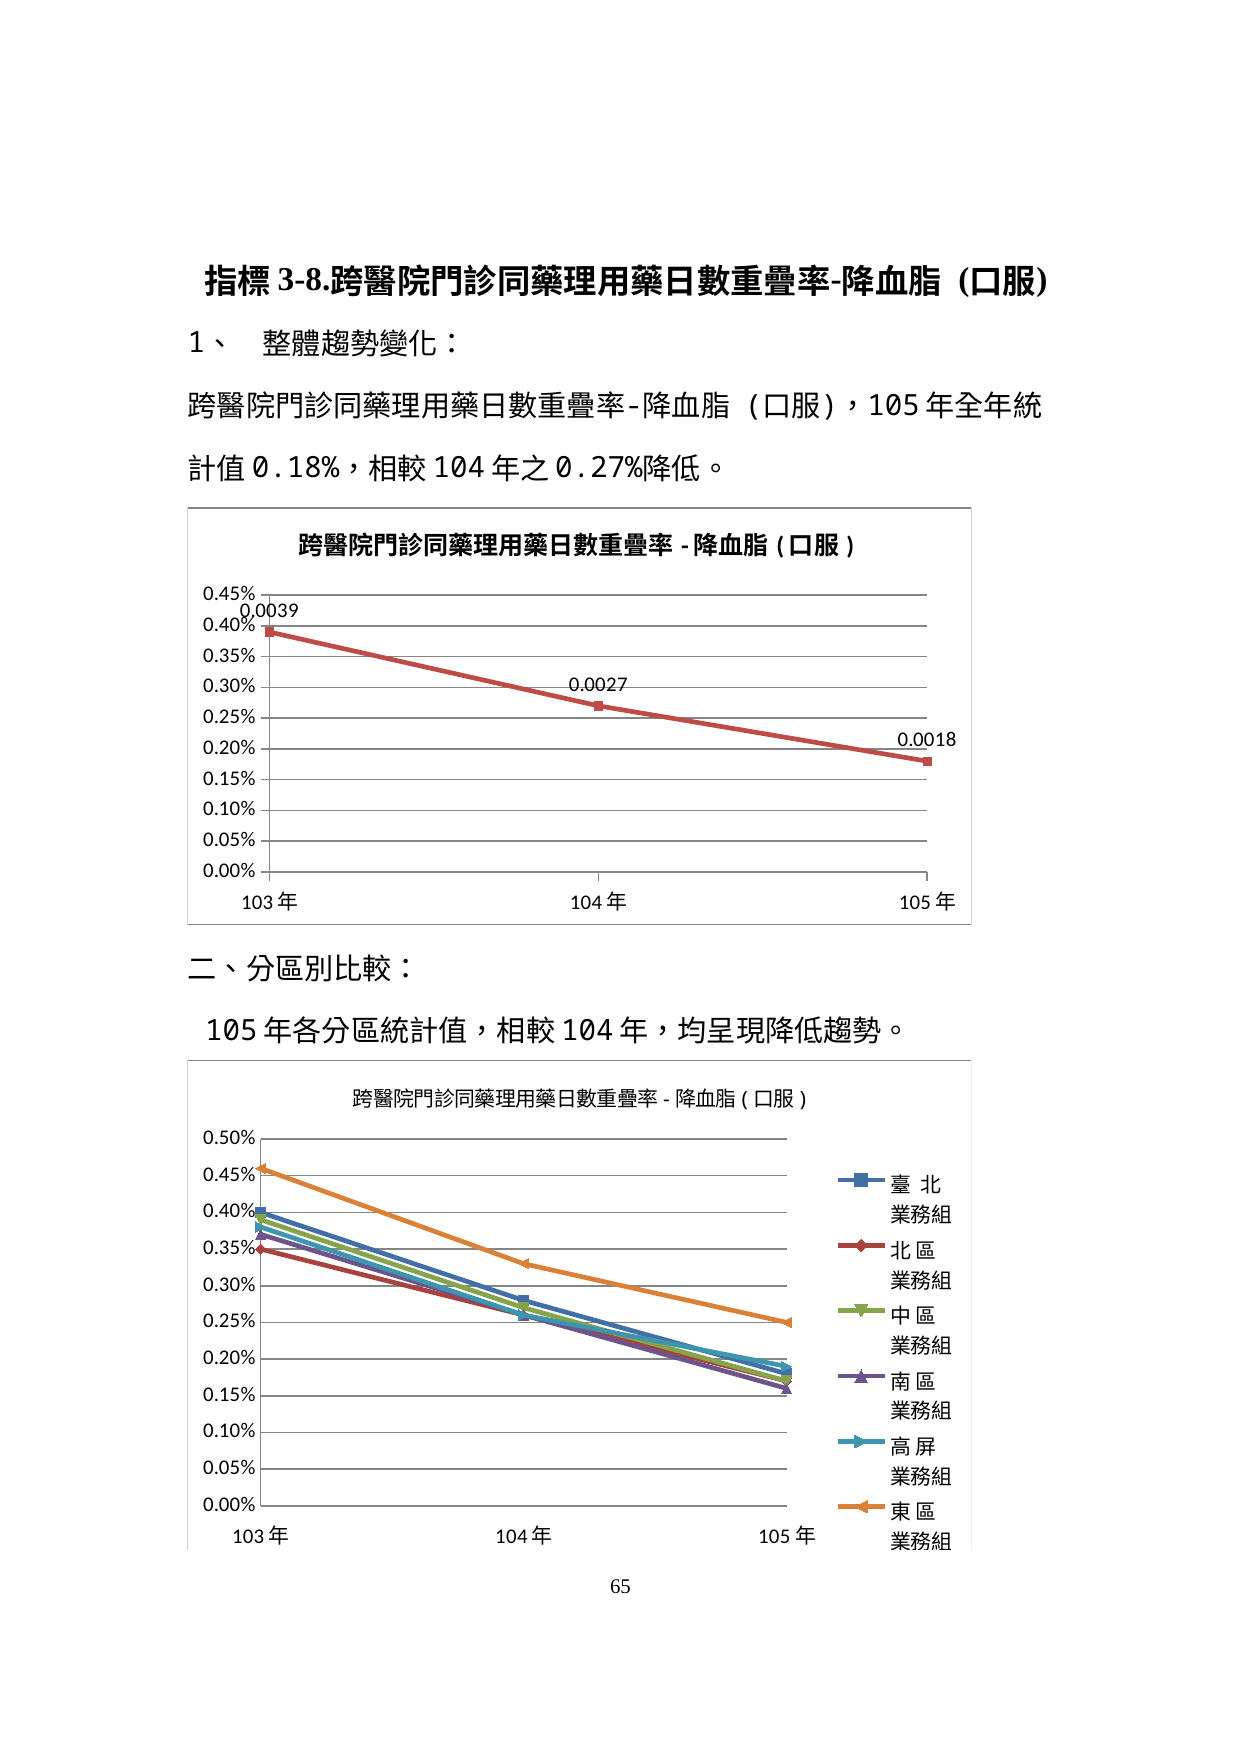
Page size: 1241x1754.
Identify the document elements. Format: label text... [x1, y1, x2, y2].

subtitle 指標3-8.跨醫院門診同藥理用藥日數重疊率-降血脂 (口服) [187, 237, 1053, 300]
list 整體趨勢變化： [187, 300, 1053, 362]
text 二、分區別比較： [187, 925, 1053, 987]
text 105年各分區統計值，相較104年，均呈現降低趨勢。 [187, 987, 1053, 1050]
text 跨醫院門診同藥理用藥日數重疊率-降血脂 (口服)，105年全年統計值0.18%，相較104年之0.27%降低。 [187, 362, 1053, 487]
